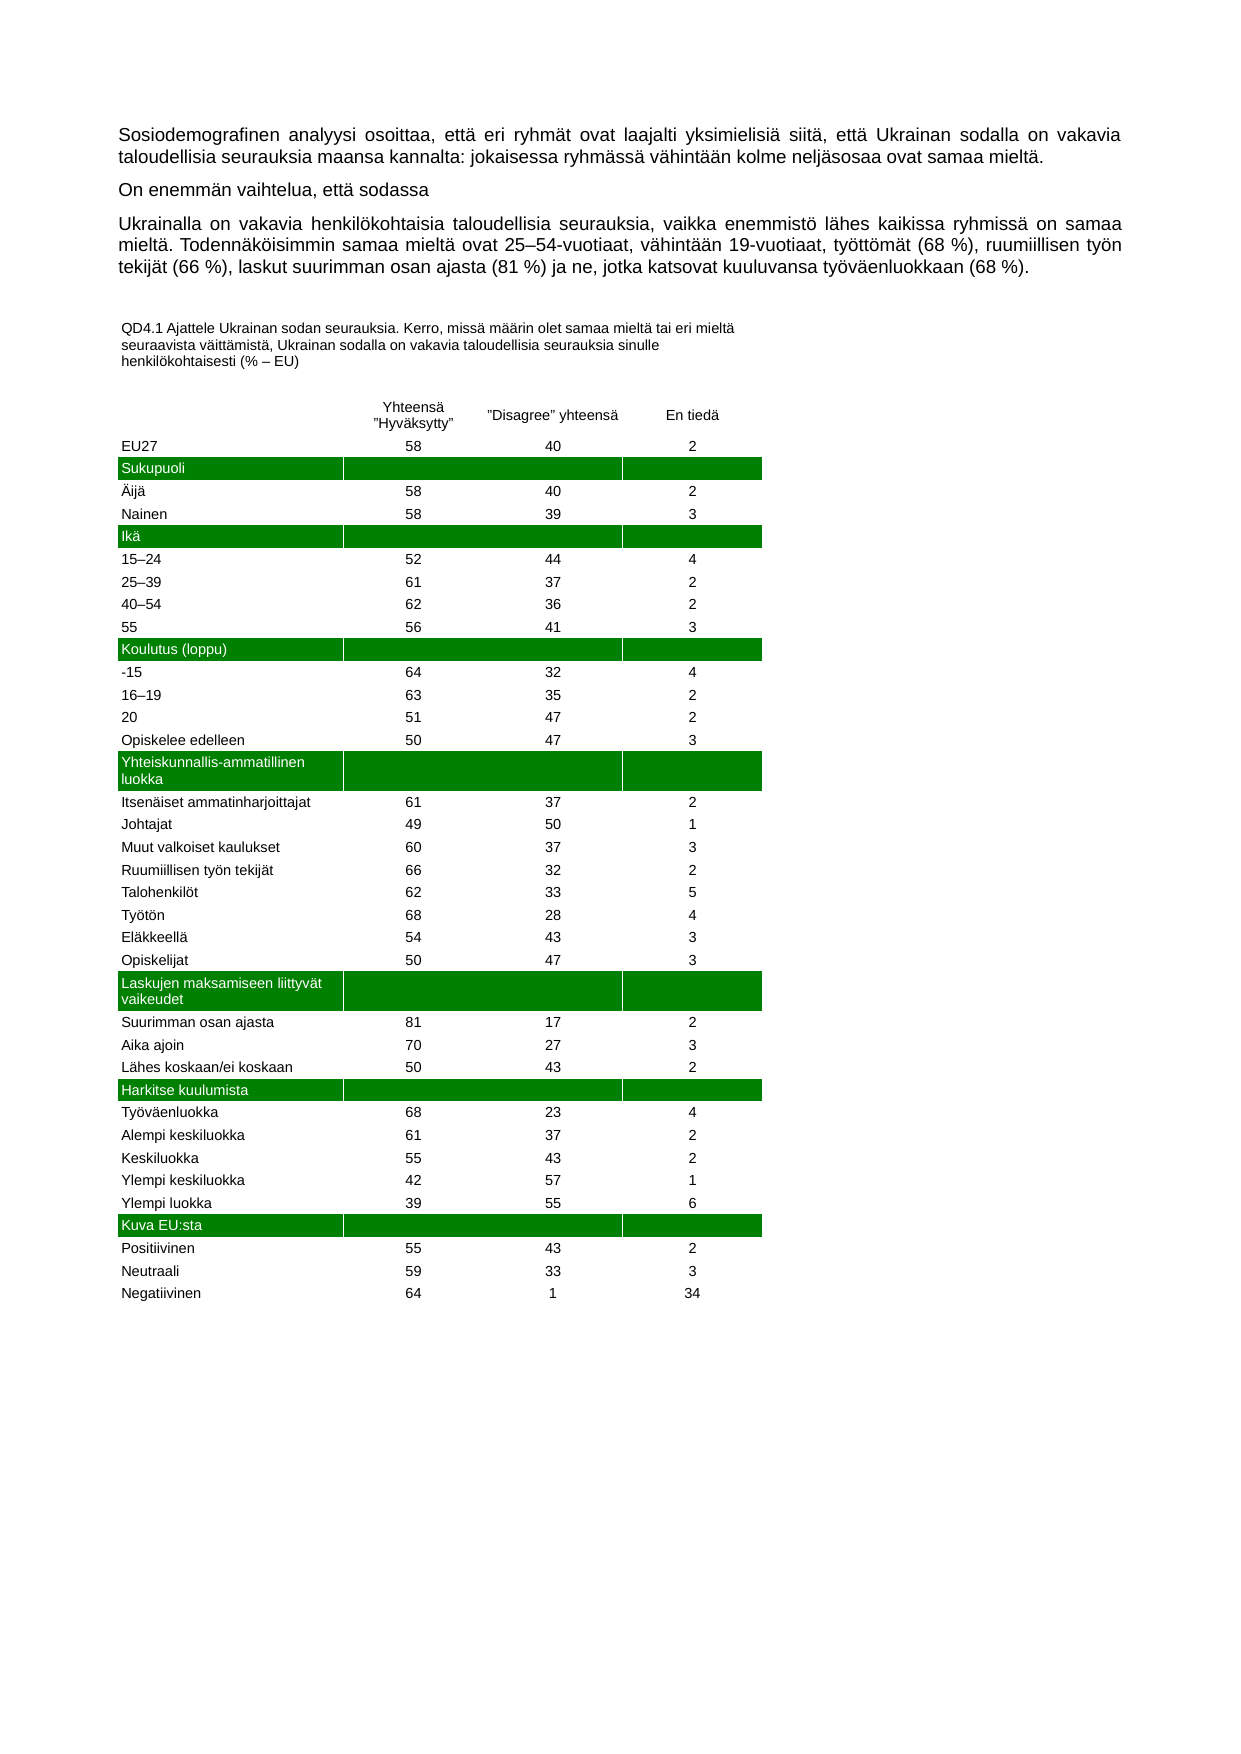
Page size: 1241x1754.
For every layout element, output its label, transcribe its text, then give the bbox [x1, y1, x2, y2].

table_cell [344, 1214, 483, 1237]
table_cell [623, 457, 762, 480]
table_cell Aika ajoin [118, 1033, 343, 1056]
table_cell 39 [483, 503, 622, 525]
table_cell 4 [623, 661, 762, 683]
table_cell Työväenluokka [118, 1101, 343, 1124]
text Ukrainalla on vakavia henkilökohtaisia taloudellisia seurauksia, vaikka enemmistö lähes kaikissa ryhmissä on samaa mieltä. Todennäköisimmin samaa mieltä ovat 25–54-vuotiaat, vähintään 19-vuotiaat, työttömät (68 %), ruumiillisen työn tekijät (66 %), laskut suurimman osan ajasta (81 %) ja ne, jotka katsovat kuuluvansa työväenluokkaan (68 %). [118, 212, 1122, 277]
table_cell 5 [623, 881, 762, 903]
table_cell Ylempi keskiluokka [118, 1169, 343, 1192]
table_cell Äijä [118, 480, 343, 502]
table_cell 28 [483, 904, 622, 926]
table_cell 61 [344, 1124, 483, 1146]
table_cell [483, 525, 622, 548]
table_cell 33 [483, 1259, 622, 1282]
table_cell 41 [483, 616, 622, 638]
table_cell 25–39 [118, 570, 343, 593]
table_cell Johtajat [118, 813, 343, 836]
table_cell Opiskelee edelleen [118, 729, 343, 751]
table_header QD4.1 Ajattele Ukrainan sodan seurauksia. Kerro, missä määrin olet samaa mieltä tai eri mieltä seuraavista väittämistä, Ukrainan sodalla on vakavia taloudellisia seurauksia sinulle henkilökohtaisesti (% – EU) [118, 317, 762, 373]
table_cell Itsenäiset ammatinharjoittajat [118, 791, 343, 813]
table_cell 2 [623, 435, 762, 457]
table_cell 40–54 [118, 593, 343, 616]
table_cell [344, 1079, 483, 1101]
table_cell Neutraali [118, 1259, 343, 1282]
text Sosiodemografinen analyysi osoittaa, että eri ryhmät ovat laajalti yksimielisiä siitä, että Ukrainan sodalla on vakavia taloudellisia seurauksia maansa kannalta: jokaisessa ryhmässä vähintään kolme neljäsosaa ovat samaa mieltä. [118, 124, 1122, 167]
table_cell 2 [623, 1011, 762, 1033]
table_cell 2 [623, 1124, 762, 1146]
table_cell [344, 751, 483, 791]
table_cell 51 [344, 706, 483, 728]
table_cell [483, 1214, 622, 1237]
table_cell 56 [344, 616, 483, 638]
table_cell [483, 373, 622, 395]
table_cell 55 [118, 616, 343, 638]
table_cell 68 [344, 1101, 483, 1124]
table_cell 57 [483, 1169, 622, 1192]
table_cell Koulutus (loppu) [118, 638, 343, 661]
table_cell Työtön [118, 904, 343, 926]
table_cell 40 [483, 435, 622, 457]
table_cell Keskiluokka [118, 1146, 343, 1169]
table_cell 63 [344, 683, 483, 706]
table_cell Laskujen maksamiseen liittyvät vaikeudet [118, 971, 343, 1011]
table_cell [623, 1214, 762, 1237]
table_cell Positiivinen [118, 1237, 343, 1259]
table_cell 3 [623, 616, 762, 638]
table_cell 47 [483, 949, 622, 971]
table_cell 39 [344, 1192, 483, 1214]
table_cell 61 [344, 570, 483, 593]
table_cell 2 [623, 1056, 762, 1078]
table_cell 42 [344, 1169, 483, 1192]
table_cell 37 [483, 836, 622, 858]
table_cell 64 [344, 661, 483, 683]
table_cell [344, 971, 483, 1011]
table_cell 32 [483, 858, 622, 881]
table_cell 36 [483, 593, 622, 616]
table_cell 15–24 [118, 548, 343, 570]
table_cell 20 [118, 706, 343, 728]
table_cell 4 [623, 548, 762, 570]
table_cell 50 [344, 949, 483, 971]
table_cell Harkitse kuulumista [118, 1079, 343, 1101]
table_cell Suurimman osan ajasta [118, 1011, 343, 1033]
table_cell -15 [118, 661, 343, 683]
table_cell 27 [483, 1033, 622, 1056]
table_cell Kuva EU:sta [118, 1214, 343, 1237]
table_cell 32 [483, 661, 622, 683]
table_cell 70 [344, 1033, 483, 1056]
table_cell 64 [344, 1282, 483, 1304]
table_cell 43 [483, 1056, 622, 1078]
table_cell [623, 1079, 762, 1101]
table_cell 59 [344, 1259, 483, 1282]
table_cell Talohenkilöt [118, 881, 343, 903]
table_cell 3 [623, 949, 762, 971]
table_cell 35 [483, 683, 622, 706]
table_cell 2 [623, 480, 762, 502]
table_cell 4 [623, 904, 762, 926]
table_cell [483, 638, 622, 661]
table_cell 47 [483, 729, 622, 751]
table_cell 23 [483, 1101, 622, 1124]
table_cell EU27 [118, 435, 343, 457]
table_cell 49 [344, 813, 483, 836]
table_cell Lähes koskaan/ei koskaan [118, 1056, 343, 1078]
table_cell [344, 638, 483, 661]
table_cell 2 [623, 858, 762, 881]
table_cell Alempi keskiluokka [118, 1124, 343, 1146]
table_cell 43 [483, 926, 622, 949]
table_cell [344, 525, 483, 548]
table_cell [623, 751, 762, 791]
table_cell 3 [623, 729, 762, 751]
table_cell Nainen [118, 503, 343, 525]
table_cell Sukupuoli [118, 457, 343, 480]
table_cell 50 [344, 1056, 483, 1078]
table_cell 17 [483, 1011, 622, 1033]
table_cell 2 [623, 1237, 762, 1259]
table_cell 43 [483, 1237, 622, 1259]
table_cell [483, 1079, 622, 1101]
table_cell [118, 373, 343, 395]
table_cell En tiedä [623, 395, 762, 435]
table_cell [623, 373, 762, 395]
table_cell 44 [483, 548, 622, 570]
table_cell [623, 971, 762, 1011]
table_cell Muut valkoiset kaulukset [118, 836, 343, 858]
table_cell 55 [483, 1192, 622, 1214]
table_cell Yhteiskunnallis-ammatillinen luokka [118, 751, 343, 791]
table_cell 68 [344, 904, 483, 926]
table_cell 62 [344, 593, 483, 616]
table_cell Ylempi luokka [118, 1192, 343, 1214]
table_cell 58 [344, 435, 483, 457]
table_cell 66 [344, 858, 483, 881]
table_cell 2 [623, 683, 762, 706]
table_cell 62 [344, 881, 483, 903]
table_cell 3 [623, 503, 762, 525]
table_cell [483, 457, 622, 480]
table_cell 6 [623, 1192, 762, 1214]
table_cell 61 [344, 791, 483, 813]
table_cell 58 [344, 503, 483, 525]
table_cell ”Disagree” yhteensä [483, 395, 622, 435]
table_cell 2 [623, 570, 762, 593]
table_cell [483, 971, 622, 1011]
table_cell 37 [483, 1124, 622, 1146]
table_cell Yhteensä ”Hyväksytty” [344, 395, 483, 435]
table_cell 3 [623, 836, 762, 858]
table_cell 52 [344, 548, 483, 570]
table_cell 34 [623, 1282, 762, 1304]
table_cell [344, 373, 483, 395]
table_cell 58 [344, 480, 483, 502]
table_cell Ikä [118, 525, 343, 548]
table_cell [344, 457, 483, 480]
table_cell 43 [483, 1146, 622, 1169]
table_cell 16–19 [118, 683, 343, 706]
table_cell 2 [623, 791, 762, 813]
table_cell 1 [623, 813, 762, 836]
table_cell 1 [483, 1282, 622, 1304]
table_cell 33 [483, 881, 622, 903]
table_cell Eläkkeellä [118, 926, 343, 949]
table_cell Opiskelijat [118, 949, 343, 971]
table_cell Negatiivinen [118, 1282, 343, 1304]
text On enemmän vaihtelua, että sodassa [118, 179, 1122, 201]
table_cell 47 [483, 706, 622, 728]
table_cell 50 [483, 813, 622, 836]
table_cell 55 [344, 1146, 483, 1169]
table_cell 2 [623, 706, 762, 728]
table_cell 1 [623, 1169, 762, 1192]
table_cell 2 [623, 1146, 762, 1169]
table_cell 37 [483, 570, 622, 593]
table_cell 4 [623, 1101, 762, 1124]
table_cell Ruumiillisen työn tekijät [118, 858, 343, 881]
table_cell [623, 638, 762, 661]
table_cell 54 [344, 926, 483, 949]
table_cell 81 [344, 1011, 483, 1033]
table_cell 50 [344, 729, 483, 751]
table_cell 60 [344, 836, 483, 858]
table_cell [623, 525, 762, 548]
table_cell 37 [483, 791, 622, 813]
table_cell 3 [623, 1259, 762, 1282]
table_cell 40 [483, 480, 622, 502]
table_cell [118, 395, 343, 435]
table_cell 3 [623, 926, 762, 949]
table_cell 55 [344, 1237, 483, 1259]
table_cell [483, 751, 622, 791]
table_cell 3 [623, 1033, 762, 1056]
table_cell 2 [623, 593, 762, 616]
